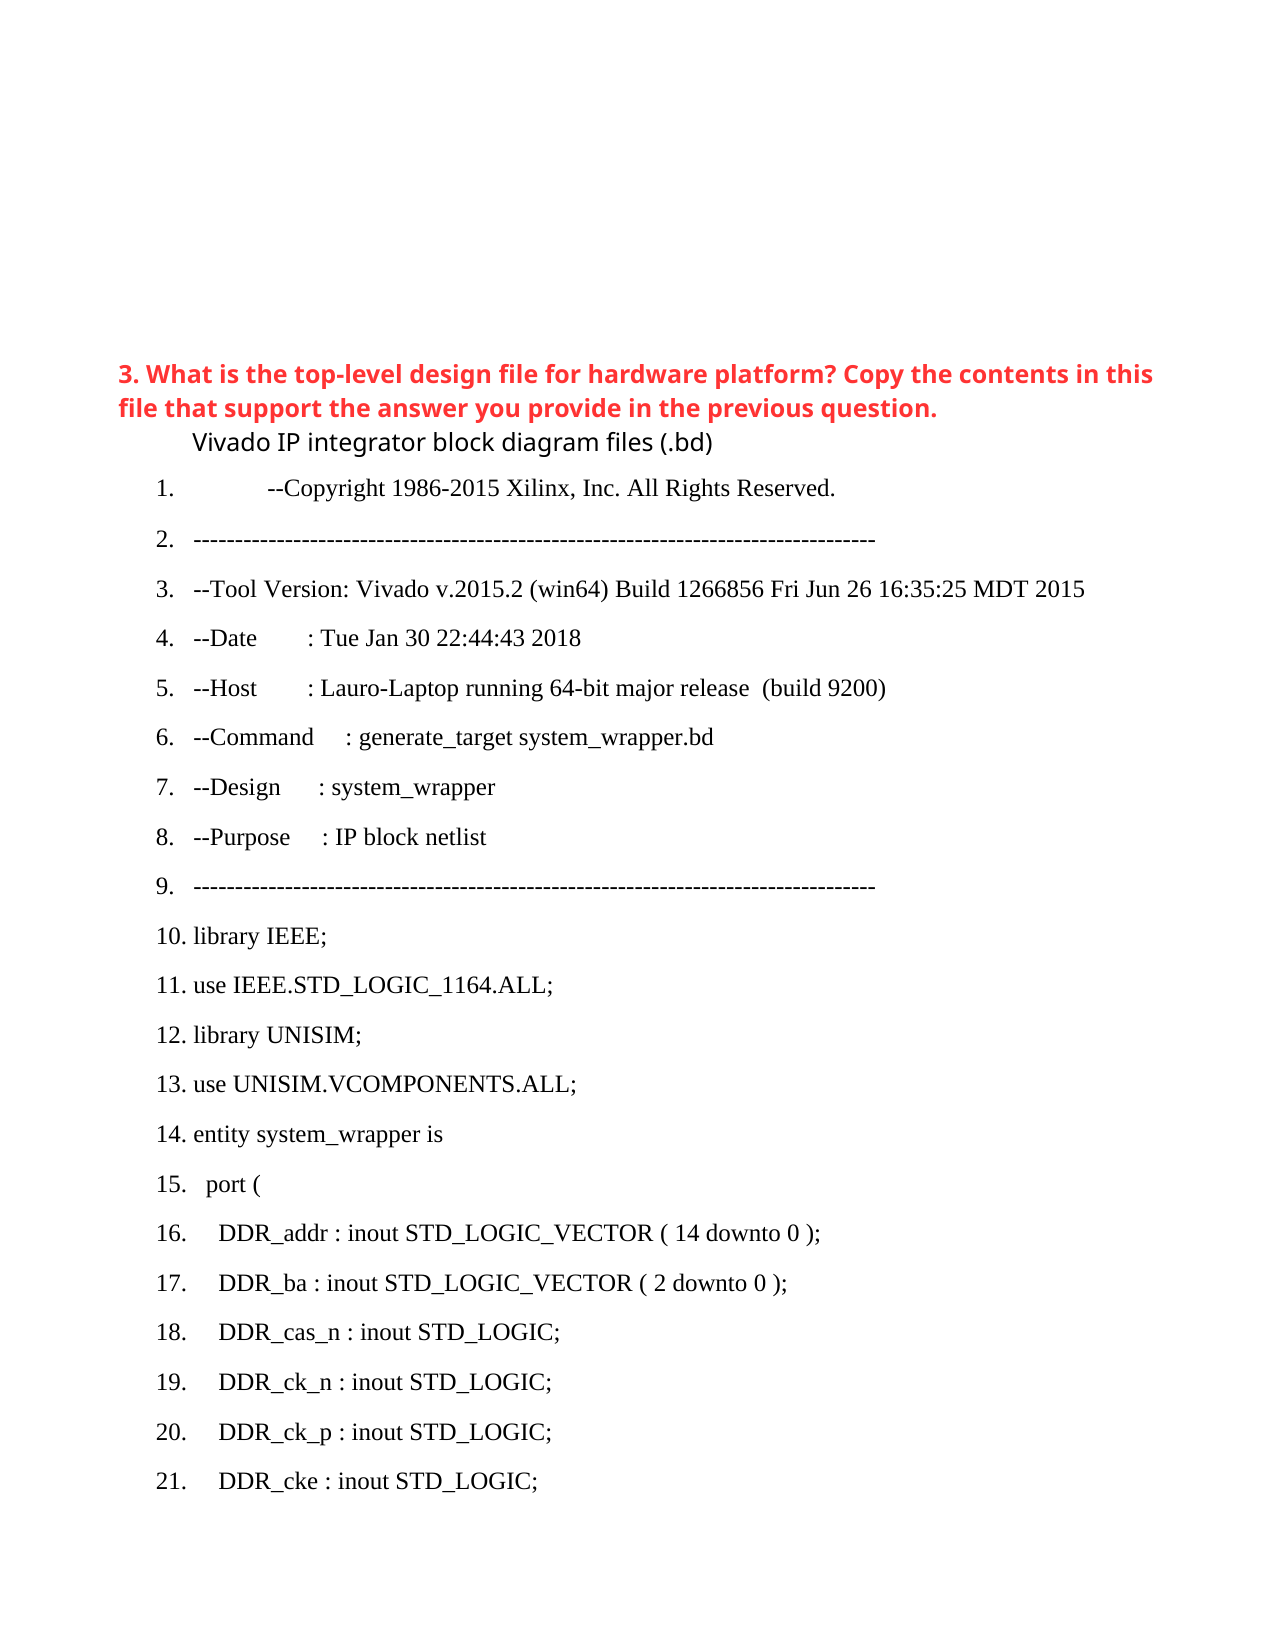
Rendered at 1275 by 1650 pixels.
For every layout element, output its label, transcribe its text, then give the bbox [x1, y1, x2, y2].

list --Date : Tue Jan 30 22:44:43 2018 [156, 623, 1157, 652]
list use IEEE.STD_LOGIC_1164.ALL; [156, 970, 1157, 999]
list port ( [156, 1169, 1157, 1197]
text Vivado IP integrator block diagram files (.bd) [118, 425, 1157, 459]
list use UNISIM.VCOMPONENTS.ALL; [156, 1069, 1157, 1098]
list DDR_ba : inout STD_LOGIC_VECTOR ( 2 downto 0 ); [156, 1268, 1157, 1297]
list ---------------------------------------------------------------------------------- [156, 871, 1157, 900]
list library IEEE; [156, 921, 1157, 949]
list --Host : Lauro-Laptop running 64-bit major release (build 9200) [156, 673, 1157, 702]
list --Purpose : IP block netlist [156, 822, 1157, 850]
list DDR_ck_n : inout STD_LOGIC; [156, 1367, 1157, 1396]
list --Copyright 1986-2015 Xilinx, Inc. All Rights Reserved. [156, 469, 1157, 503]
text 3. What is the top-level design file for hardware platform? Copy the contents in this file that support the answer you provide in the previous question. [118, 357, 1157, 425]
list DDR_cke : inout STD_LOGIC; [156, 1466, 1157, 1495]
list ---------------------------------------------------------------------------------- [156, 524, 1157, 553]
list --Design : system_wrapper [156, 772, 1157, 801]
list --Tool Version: Vivado v.2015.2 (win64) Build 1266856 Fri Jun 26 16:35:25 MDT 2015 [156, 574, 1157, 602]
list DDR_cas_n : inout STD_LOGIC; [156, 1317, 1157, 1346]
list --Command : generate_target system_wrapper.bd [156, 722, 1157, 751]
list entity system_wrapper is [156, 1119, 1157, 1148]
list DDR_addr : inout STD_LOGIC_VECTOR ( 14 downto 0 ); [156, 1218, 1157, 1247]
list library UNISIM; [156, 1020, 1157, 1049]
list DDR_ck_p : inout STD_LOGIC; [156, 1417, 1157, 1445]
